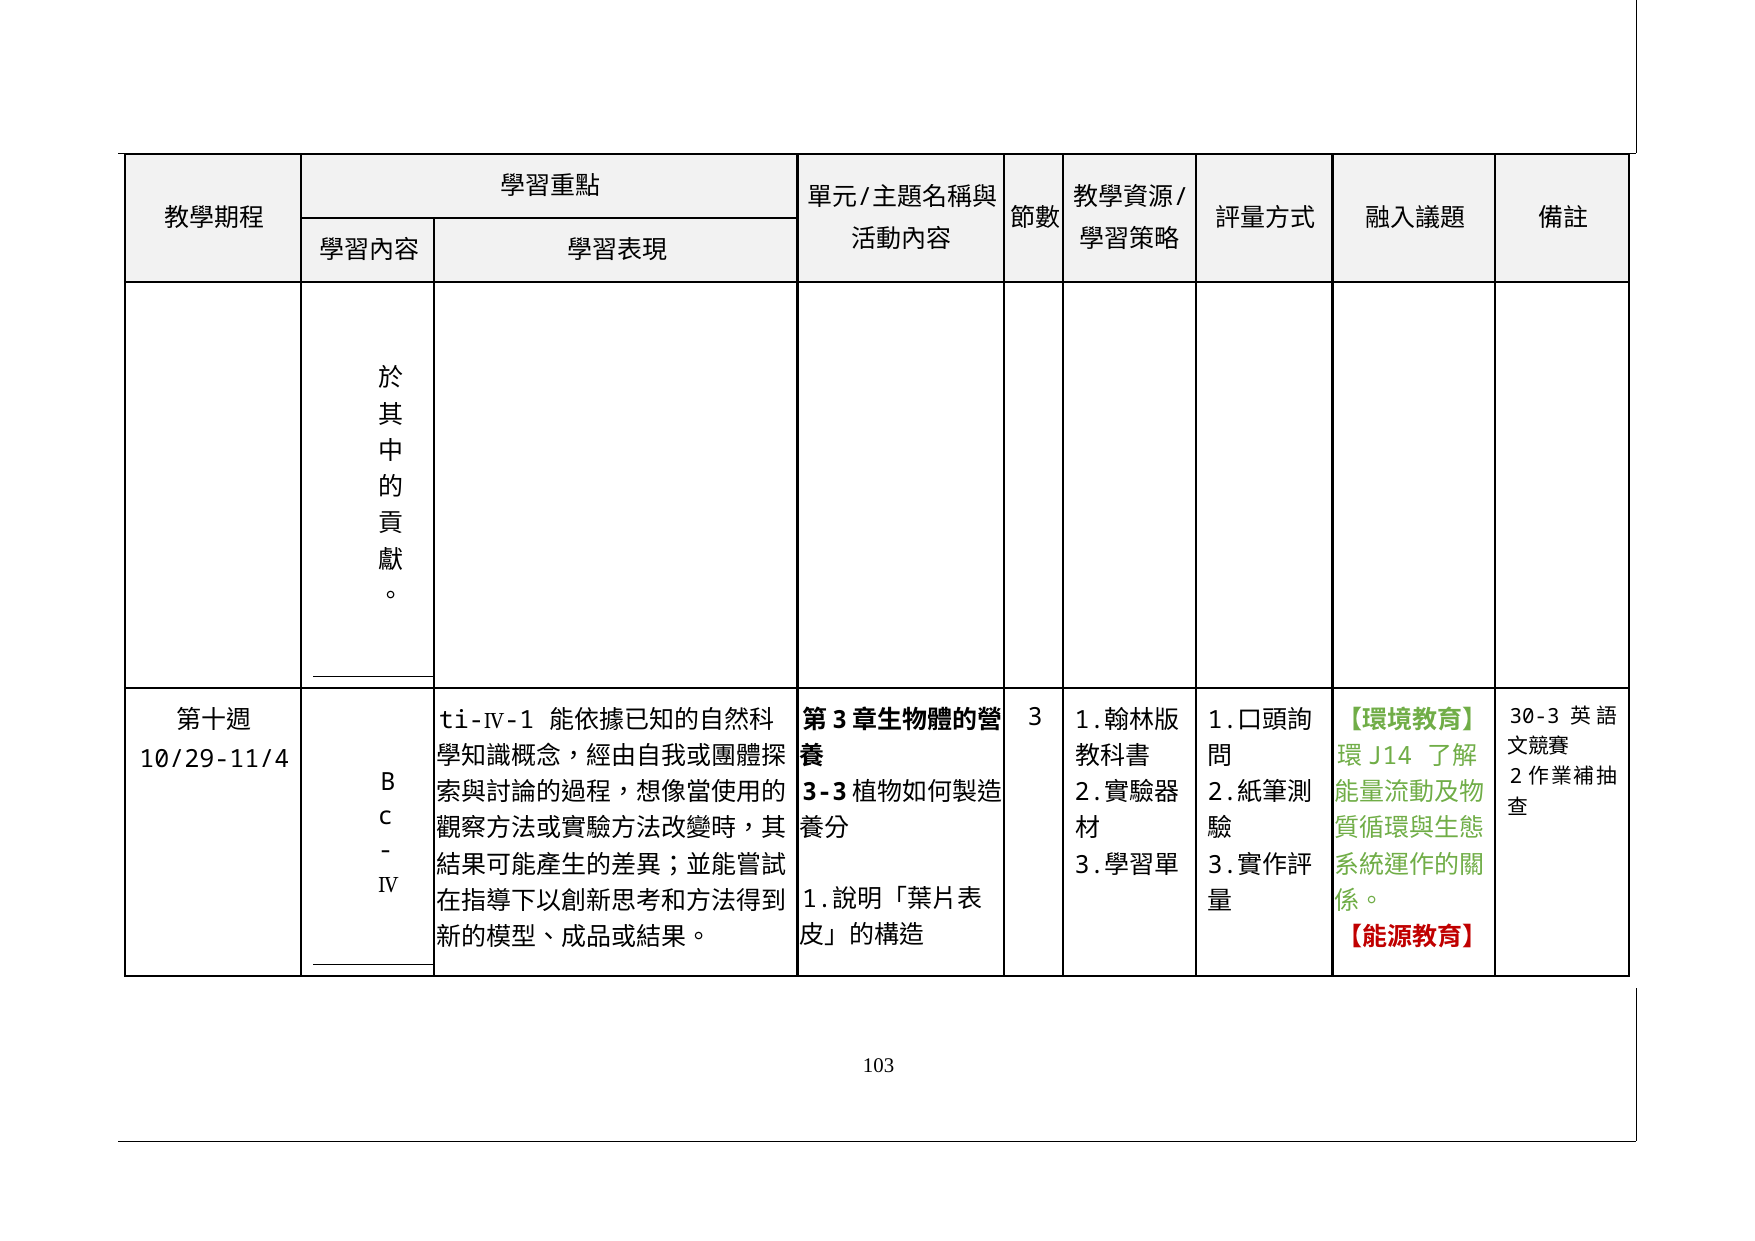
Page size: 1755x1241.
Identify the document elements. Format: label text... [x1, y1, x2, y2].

table_cell 【環境教育】 環J14 了解能量流動及物質循環與生態系統運作的關係。 【能源教育】 [1334, 689, 1494, 975]
table_cell [1496, 283, 1628, 687]
table_header 備註 [1496, 155, 1628, 281]
table_header 教學期程 [126, 155, 300, 281]
table_header 融入議題 [1334, 155, 1494, 281]
table_cell [1197, 283, 1331, 687]
table_cell [1005, 283, 1062, 687]
table_cell [1064, 283, 1195, 687]
table_header 教學資源/學習策略 [1064, 155, 1195, 281]
table_cell 3 [1005, 689, 1062, 975]
table_cell [435, 283, 796, 687]
table_cell 第3章生物體的營養 3-3植物如何製造養分 1.說明「葉片表皮」的構造 [799, 689, 1003, 975]
table_header 單元/主題名稱與活動內容 [799, 155, 1003, 281]
table_header 節數 [1005, 155, 1062, 281]
table_cell 30-3英語文競賽 2作業補抽查 [1496, 689, 1628, 975]
table_cell [1334, 283, 1494, 687]
table_cell 學習內容 [302, 219, 433, 281]
table_cell 於其中的貢獻。 [302, 283, 433, 687]
table_cell 學習表現 [435, 219, 796, 281]
table_header 學習重點 [302, 155, 796, 217]
table_cell 1.翰林版教科書 2.實驗器材 3.學習單 [1064, 689, 1195, 975]
table_cell [126, 283, 300, 687]
table_header 評量方式 [1197, 155, 1331, 281]
table_cell ti-Ⅳ-1 能依據已知的自然科學知識概念，經由自我或團體探索與討論的過程，想像當使用的觀察方法或實驗方法改變時，其結果可能產生的差異；並能嘗試在指導下以創新思考和方法得到新的模型、成品或結果。 [435, 689, 796, 975]
table_cell Bc-Ⅳ- [302, 689, 433, 975]
table_cell [799, 283, 1003, 687]
table_cell 第十週 10/29-11/4 [126, 689, 300, 975]
table_cell 1.口頭詢問 2.紙筆測驗 3.實作評量 [1197, 689, 1331, 975]
